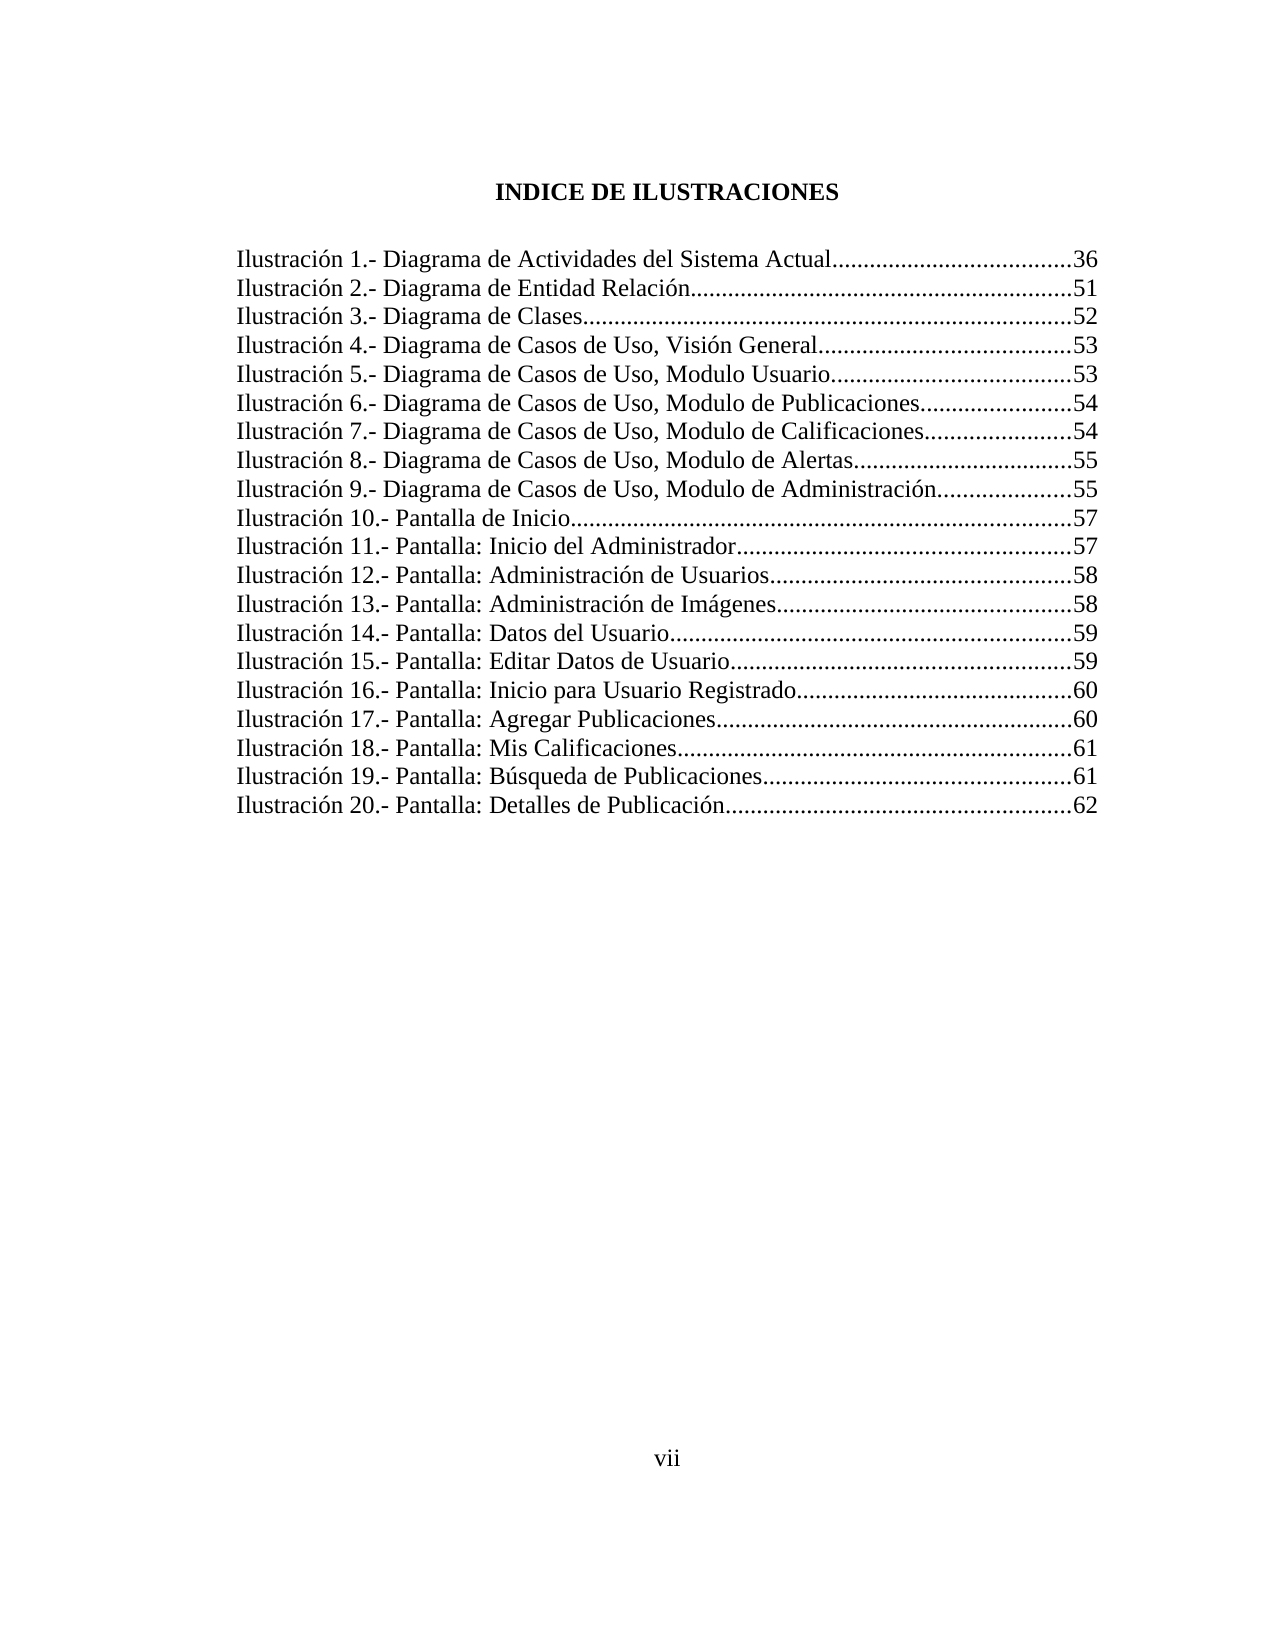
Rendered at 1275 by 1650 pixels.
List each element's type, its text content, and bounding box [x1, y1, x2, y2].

text Ilustración 5.- Diagrama de Casos de Uso, Modulo Usuario. 53 [236, 359, 1098, 388]
text Ilustración 13.- Pantalla: Administración de Imágenes 58 [236, 589, 1098, 618]
text Ilustración 17.- Pantalla: Agregar Publicaciones 60 [236, 704, 1098, 733]
subtitle INDICE DE ILUSTRACIONES [236, 177, 1098, 206]
text Ilustración 12.- Pantalla: Administración de Usuarios 58 [236, 560, 1098, 589]
text Ilustración 3.- Diagrama de Clases. 52 [236, 301, 1098, 330]
text Ilustración 4.- Diagrama de Casos de Uso, Visión General. 53 [236, 330, 1098, 359]
text Ilustración 14.- Pantalla: Datos del Usuario 59 [236, 618, 1098, 646]
text Ilustración 16.- Pantalla: Inicio para Usuario Registrado 60 [236, 675, 1098, 704]
text Ilustración 19.- Pantalla: Búsqueda de Publicaciones 61 [236, 761, 1098, 790]
text Ilustración 18.- Pantalla: Mis Calificaciones 61 [236, 733, 1098, 761]
text Ilustración 20.- Pantalla: Detalles de Publicación 62 [236, 790, 1098, 819]
text Ilustración 6.- Diagrama de Casos de Uso, Modulo de Publicaciones. 54 [236, 388, 1098, 416]
text Ilustración 15.- Pantalla: Editar Datos de Usuario 59 [236, 646, 1098, 675]
text Ilustración 8.- Diagrama de Casos de Uso, Modulo de Alertas. 55 [236, 445, 1098, 474]
text Ilustración 2.- Diagrama de Entidad Relación. 51 [236, 273, 1098, 301]
text Ilustración 1.- Diagrama de Actividades del Sistema Actual. 36 [236, 244, 1098, 273]
text Ilustración 9.- Diagrama de Casos de Uso, Modulo de Administración. 55 [236, 474, 1098, 503]
text Ilustración 7.- Diagrama de Casos de Uso, Modulo de Calificaciones. 54 [236, 416, 1098, 445]
text Ilustración 11.- Pantalla: Inicio del Administrador 57 [236, 531, 1098, 560]
text Ilustración 10.- Pantalla de Inicio. 57 [236, 503, 1098, 531]
